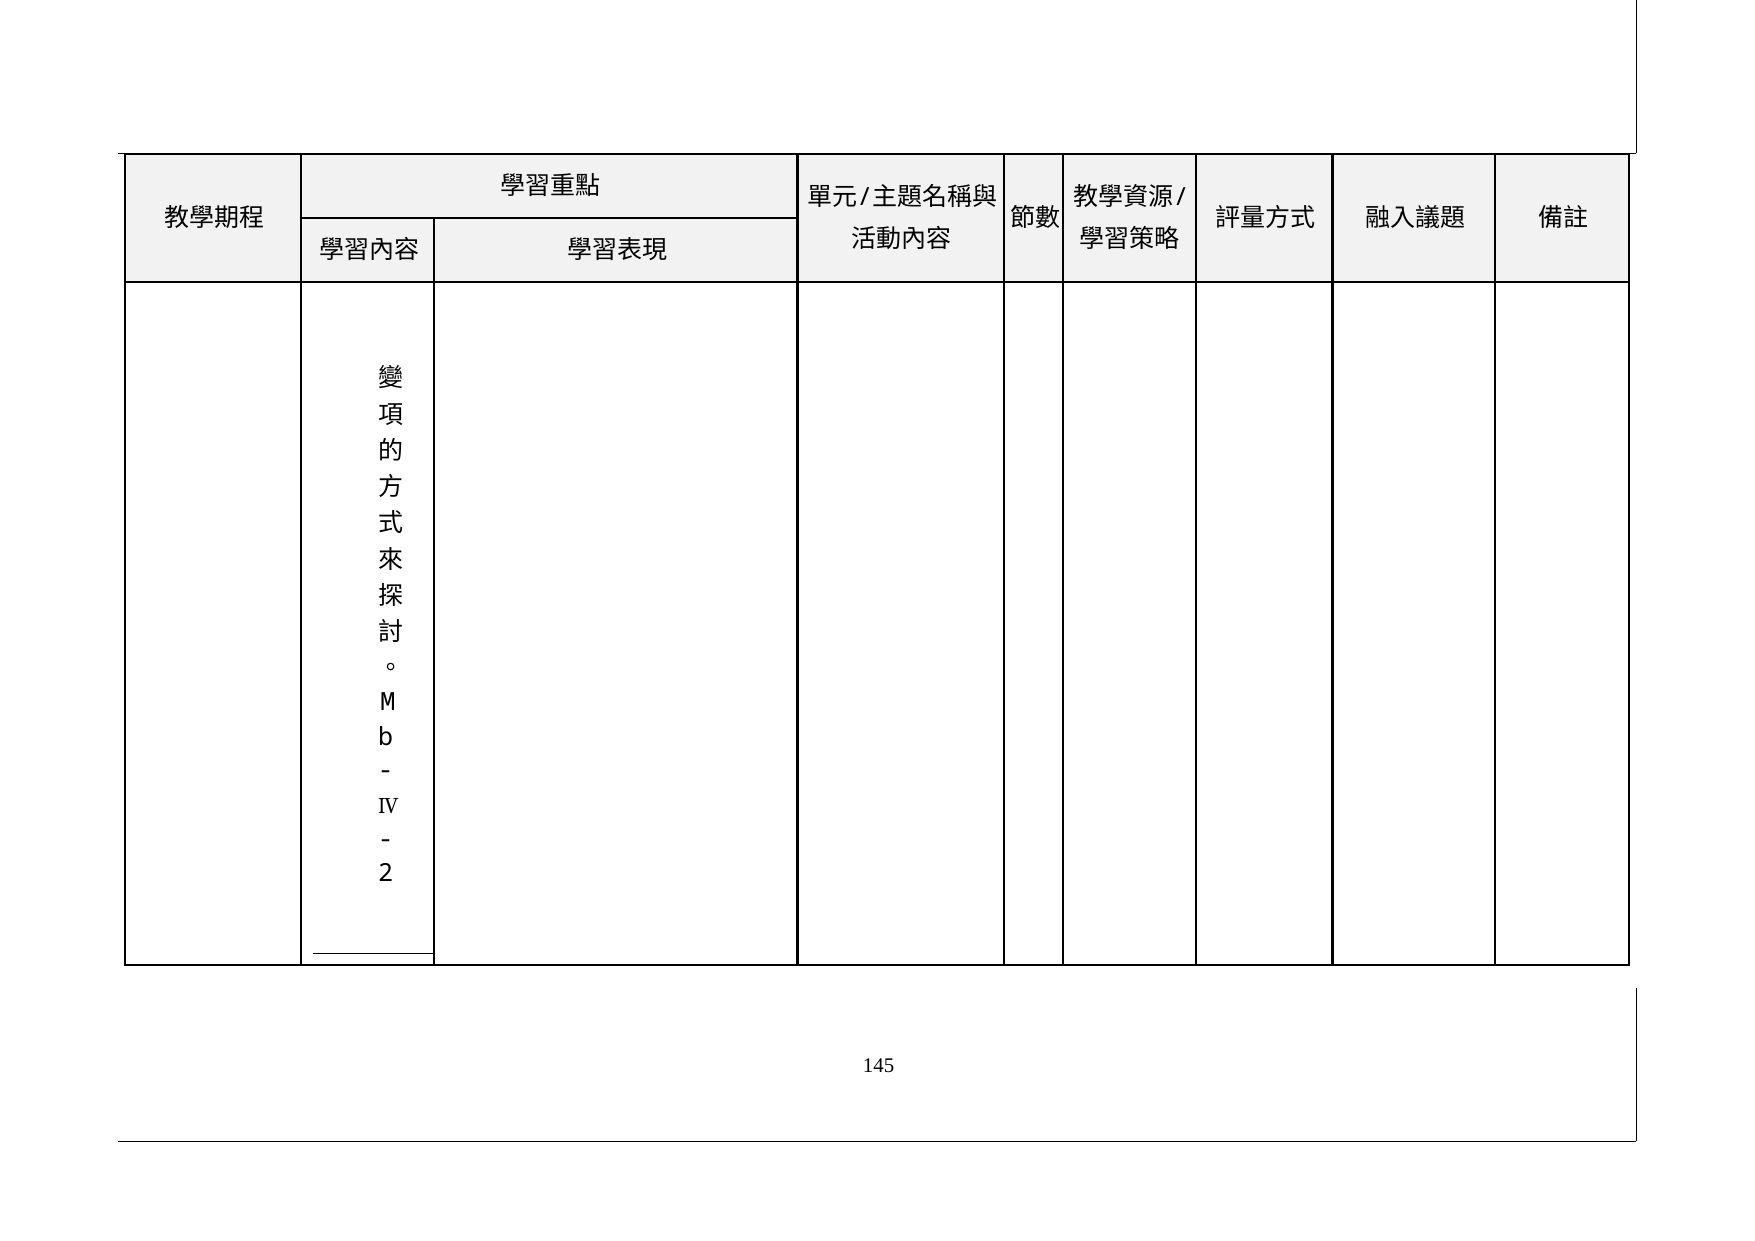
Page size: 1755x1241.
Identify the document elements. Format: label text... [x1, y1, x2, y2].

table_cell [1064, 283, 1195, 963]
table_header 教學資源/學習策略 [1064, 155, 1195, 281]
table_cell 變項的方式來探討。 Mb-Ⅳ-2 [302, 283, 433, 963]
table_cell 學習內容 [302, 219, 433, 281]
table_header 單元/主題名稱與活動內容 [799, 155, 1003, 281]
table_header 教學期程 [126, 155, 300, 281]
table_cell [1496, 283, 1628, 963]
table_cell [1334, 283, 1494, 963]
table_cell [799, 283, 1003, 963]
table_cell 學習表現 [435, 219, 796, 281]
table_header 學習重點 [302, 155, 796, 217]
table_header 融入議題 [1334, 155, 1494, 281]
table_header 節數 [1005, 155, 1062, 281]
table_header 評量方式 [1197, 155, 1331, 281]
table_cell [126, 283, 300, 963]
table_cell [1197, 283, 1331, 963]
table_header 備註 [1496, 155, 1628, 281]
table_cell [435, 283, 796, 963]
table_cell [1005, 283, 1062, 963]
